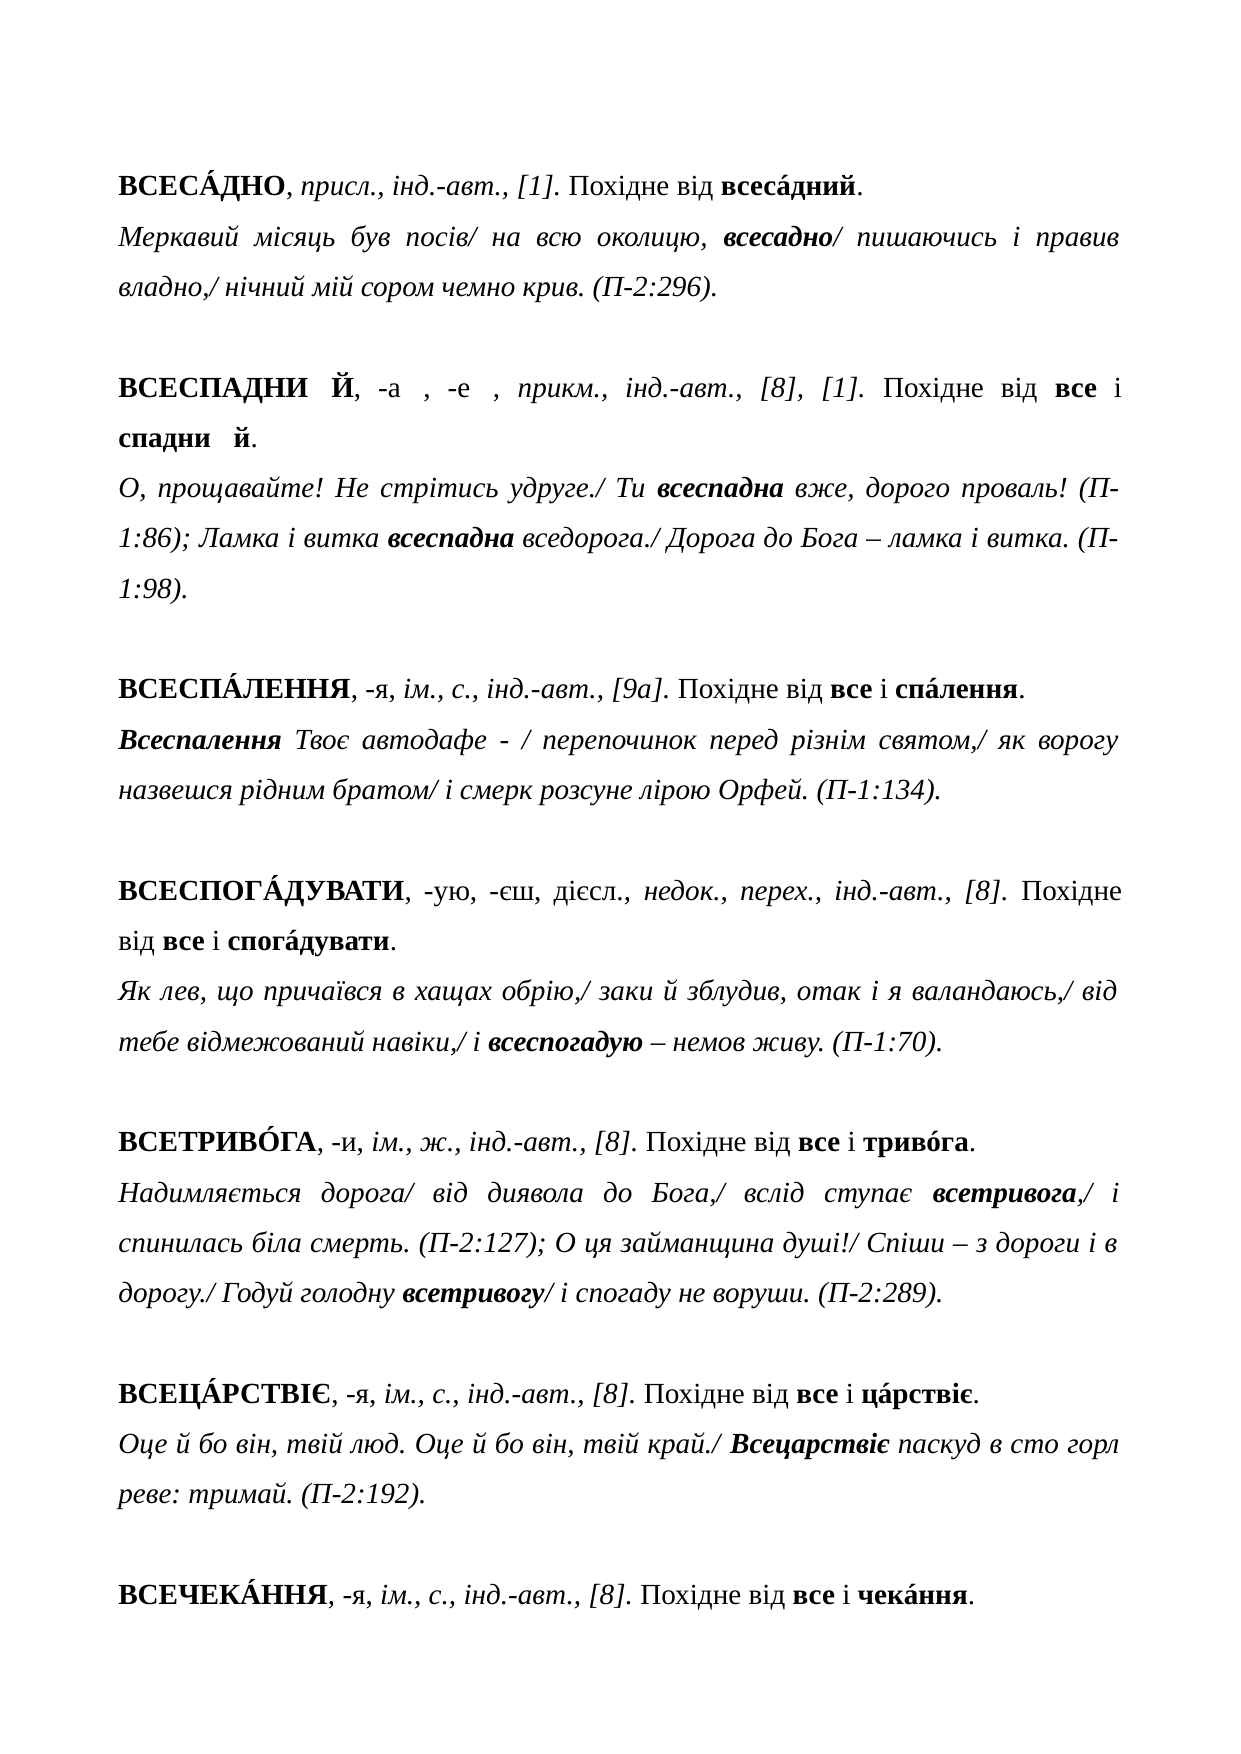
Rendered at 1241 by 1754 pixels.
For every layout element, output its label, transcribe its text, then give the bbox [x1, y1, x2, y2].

text Всеспáлення, -я, ім., с., інд.-авт., [9а]. Похідне від все і спáлення. [118, 672, 1122, 705]
text Як лев, що причаївся в хащах обрію,/ заки й зблудив, отак і я валандаюсь,/ від тебе відмежований навіки,/ і всеспогадую – немов живу. (П-1:70). [118, 973, 1122, 1057]
text О, прощавайте! Не стрітись удруге./ Ти всеспадна вже, дорого проваль! (П-1:86); Ламка і витка всеспадна вседорога./ Дорога до Бога – ламка і витка. (П-1:98). [118, 470, 1122, 604]
text Всеспогáдувати, -ую, -єш, дієсл., недок., перех., інд.-авт., [8]. Похідне від все і спогáдувати. [118, 873, 1122, 957]
text Всеспалення Твоє автодафе - / перепочинок перед різнім святом,/ як ворогу назвешся рідним братом/ і смерк розсуне лірою Орфей. (П-1:134). [118, 722, 1122, 806]
text Всетривóга, -и, ім., ж., інд.-авт., [8]. Похідне від все і тривóга. [118, 1124, 1122, 1158]
text Всецáрствіє, -я, ім., с., інд.-авт., [8]. Похідне від все і цáрствіє. [118, 1376, 1122, 1409]
text ВсеспаднИй, -а, -е, прикм., інд.-авт., [8], [1]. Похідне від все і спадний. [118, 370, 1122, 453]
text Меркавий місяць був посів/ на всю околицю, всесадно/ пишаючись і правив владно,/ нічний мій сором чемно крив. (П-2:296). [118, 219, 1122, 303]
text Всесáдно, присл., інд.-авт., [1]. Похідне від всесáдний. [118, 168, 1122, 202]
text Всечекáння, -я, ім., с., інд.-авт., [8]. Похідне від все і чекáння. [118, 1577, 1122, 1611]
text Оце й бо він, твій люд. Оце й бо він, твій край./ Всецарствіє паскуд в сто горл реве: тримай. (П-2:192). [118, 1426, 1122, 1510]
text Надимляється дорога/ від диявола до Бога,/ вслід ступає всетривога,/ і спинилась біла смерть. (П-2:127); О ця займанщина душі!/ Спіши – з дороги і в дорогу./ Годуй голодну всетривогу/ і спогаду не воруши. (П-2:289). [118, 1175, 1122, 1309]
